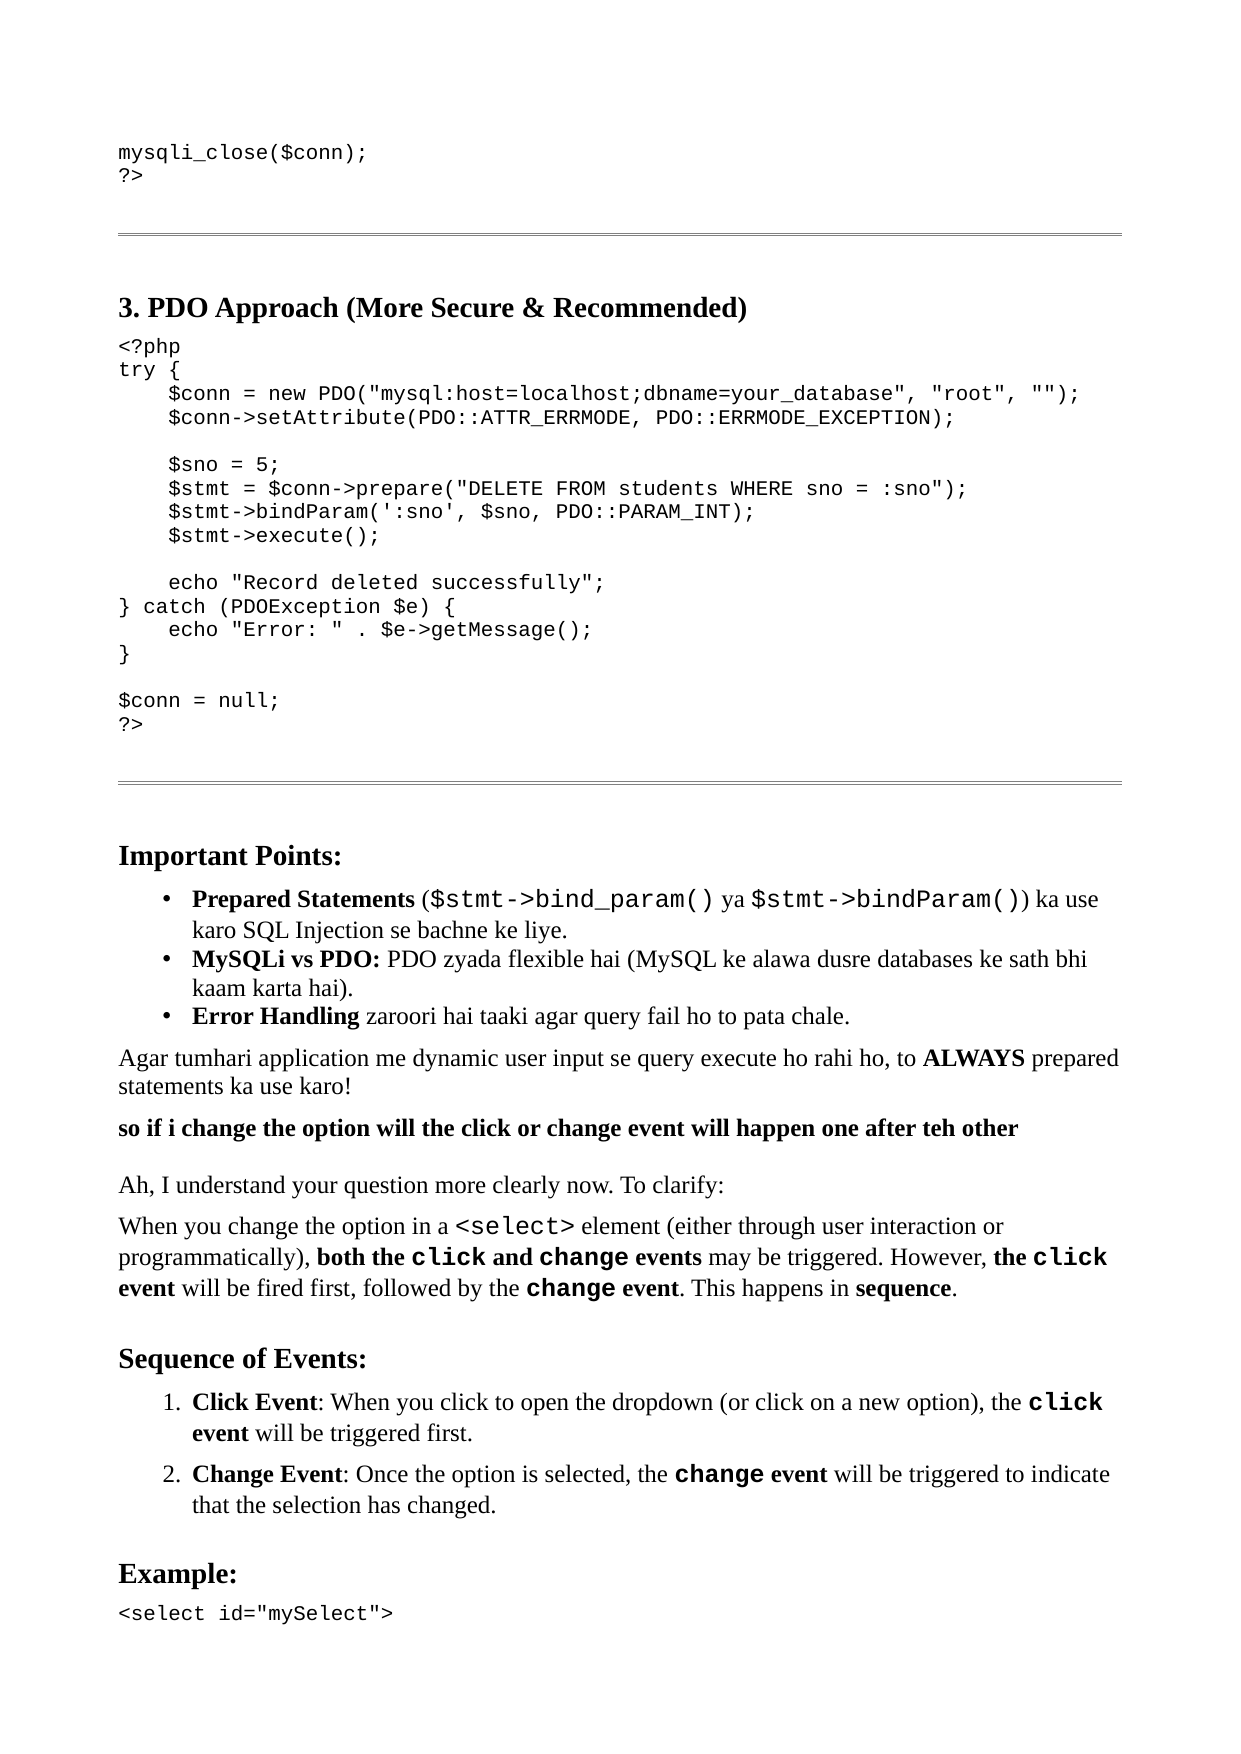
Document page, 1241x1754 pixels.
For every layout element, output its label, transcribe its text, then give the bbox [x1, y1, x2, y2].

text echo "Record deleted successfully"; [118, 572, 1122, 596]
text <select id="mySelect"> [118, 1603, 1122, 1626]
text $conn = null; [118, 690, 1122, 714]
text $stmt->execute(); [118, 525, 1122, 548]
text try { [118, 359, 1122, 383]
subtitle Sequence of Events: [118, 1341, 1122, 1375]
text } catch (PDOException $e) { [118, 596, 1122, 619]
text When you change the option in a <select> element (either through user interaction or programmatically), both the click and change events may be triggered. However, the click event will be fired first, followed by the change event. This happens in sequence. [118, 1211, 1122, 1304]
list Error Handling zaroori hai taaki agar query fail ho to pata chale. [162, 1001, 1122, 1030]
text $conn = new PDO("mysql:host=localhost;dbname=your_database", "root", ""); [118, 383, 1122, 407]
subtitle 3. PDO Approach (More Secure & Recommended) [118, 290, 1122, 323]
subtitle Important Points: [118, 838, 1122, 872]
text } [118, 643, 1122, 667]
text $stmt = $conn->prepare("DELETE FROM students WHERE sno = :sno"); [118, 478, 1122, 501]
text <?php [118, 336, 1122, 359]
text Agar tumhari application me dynamic user input se query execute ho rahi ho, to ALWAYS prepared statements ka use karo! [118, 1043, 1122, 1100]
text $stmt->bindParam(':sno', $sno, PDO::PARAM_INT); [118, 501, 1122, 525]
text echo "Error: " . $e->getMessage(); [118, 619, 1122, 643]
list Change Event: Once the option is selected, the change event will be triggered to indicate that the selection has changed. [162, 1459, 1122, 1519]
text ?> [118, 714, 1122, 738]
list MySQLi vs PDO: PDO zyada flexible hai (MySQL ke alawa dusre databases ke sath bhi kaam karta hai). [162, 944, 1122, 1001]
subtitle Example: [118, 1557, 1122, 1590]
text mysqli_close($conn); [118, 142, 1122, 165]
text ?> [118, 165, 1122, 189]
text $conn->setAttribute(PDO::ATTR_ERRMODE, PDO::ERRMODE_EXCEPTION); [118, 407, 1122, 430]
text so if i change the option will the click or change event will happen one after teh other [118, 1113, 1122, 1141]
list Click Event: When you click to open the dropdown (or click on a new option), the click event will be triggered first. [162, 1387, 1122, 1447]
list Prepared Statements ($stmt->bind_param() ya $stmt->bindParam()) ka use karo SQL Injection se bachne ke liye. [162, 884, 1122, 944]
text $sno = 5; [118, 454, 1122, 478]
text Ah, I understand your question more clearly now. To clarify: [118, 1170, 1122, 1199]
